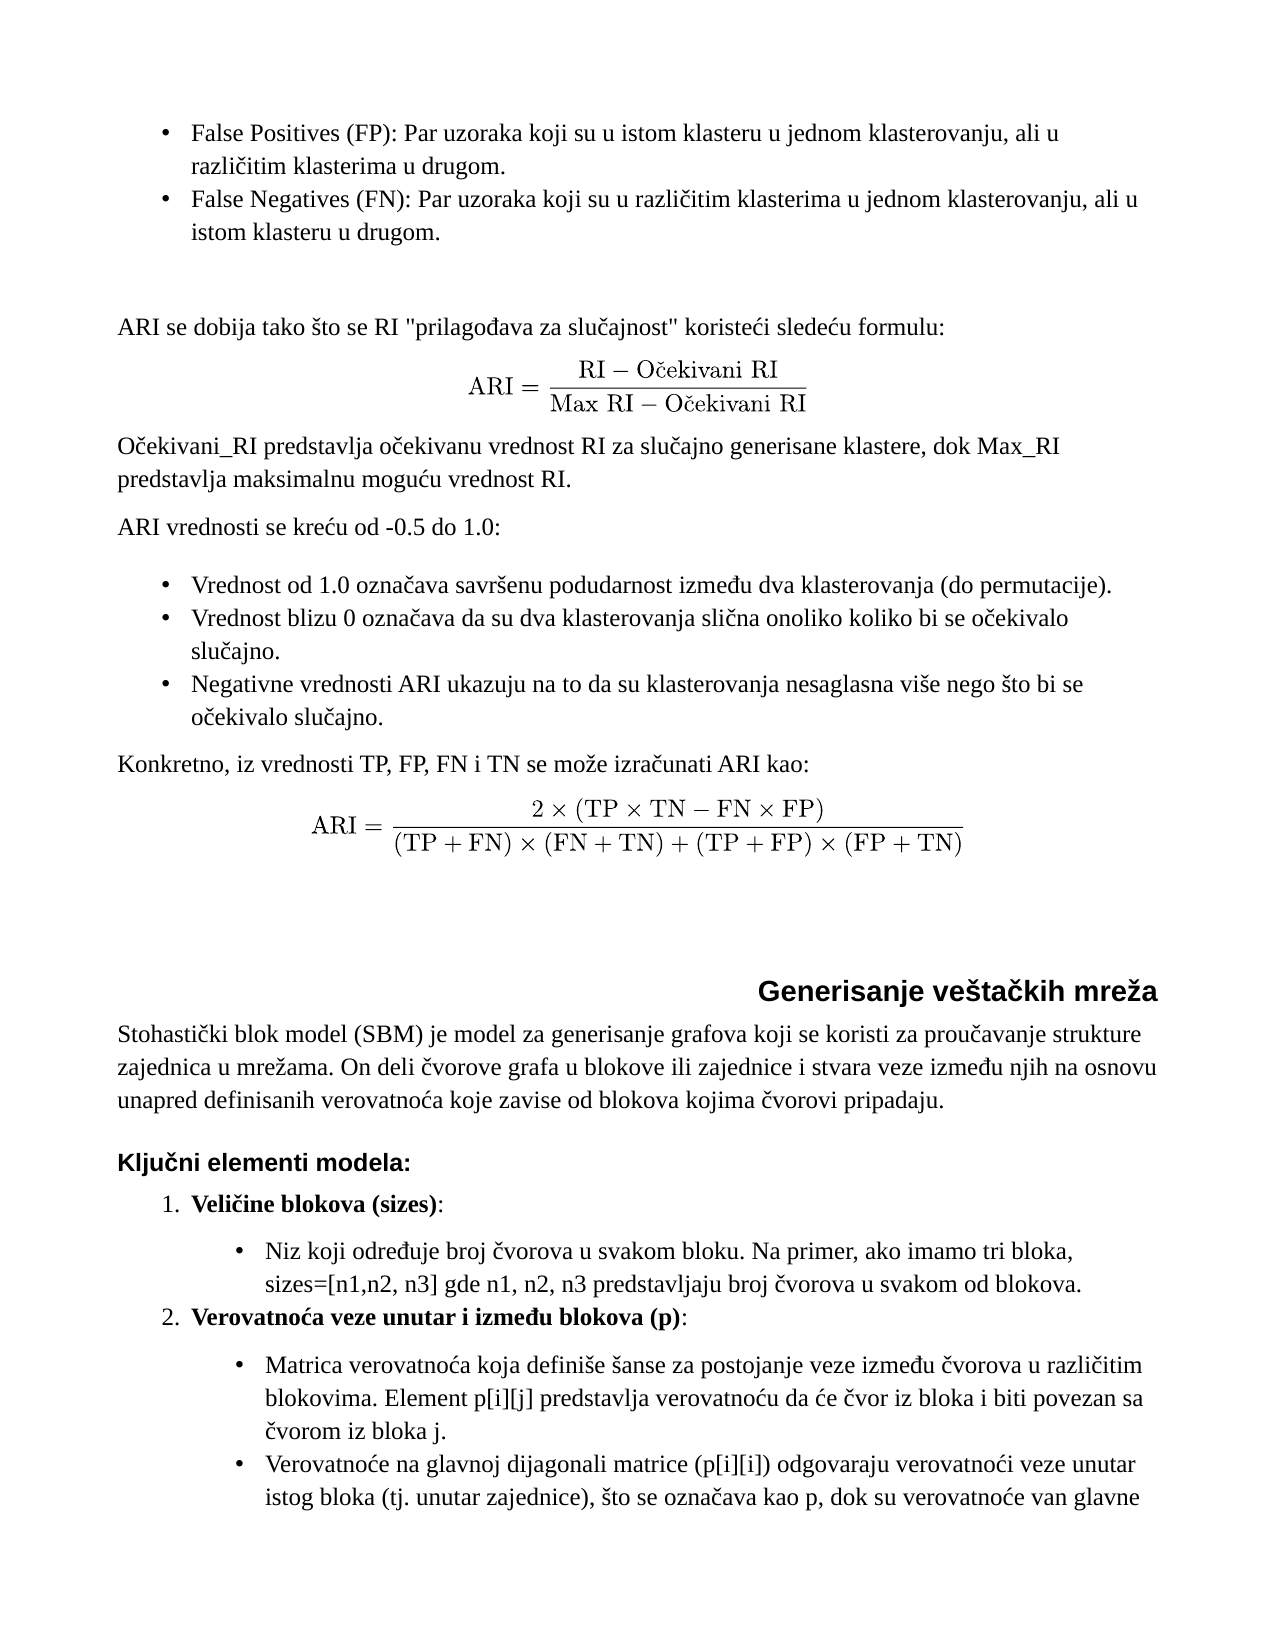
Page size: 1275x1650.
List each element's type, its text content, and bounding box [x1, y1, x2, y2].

list Verovatnoće na glavnoj dijagonali matrice (p[i][i]) odgovaraju verovatnoći veze unutar istog bloka (tj. unutar zajednice), što se označava kao p, dok su verovatnoće van glavne [235, 1449, 1158, 1511]
text Stohastički blok model (SBM) je model za generisanje grafova koji se koristi za proučavanje strukture zajednica u mrežama. On deli čvorove grafa u blokove ili zajednice i stvara veze između njih na osnovu unapred definisanih verovatnoća koje zavise od blokova kojima čvorovi pripadaju. [117, 1019, 1158, 1114]
subtitle Ključni elementi modela: [117, 1147, 1158, 1176]
list False Positives (FP): Par uzoraka koji su u istom klasteru u jednom klasterovanju, ali u različitim klasterima u drugom. [161, 118, 1158, 180]
list Veličine blokova (sizes): [161, 1189, 1158, 1217]
list Negativne vrednosti ARI ukazuju na to da su klasterovanja nesaglasna više nego što bi se očekivalo slučajno. [161, 669, 1158, 731]
text Konkretno, iz vrednosti TP, FP, FN i TN se može izračunati ARI kao: [117, 749, 1158, 778]
list Vrednost blizu 0 označava da su dva klasterovanja slična onoliko koliko bi se očekivalo slučajno. [161, 603, 1158, 664]
subtitle Generisanje veštačkih mreža [117, 974, 1158, 1007]
text ARI se dobija tako što se RI "prilagođava za slučajnost" koristeći sledeću formulu: [117, 312, 1158, 341]
list Matrica verovatnoća koja definiše šanse za postojanje veze između čvorova u različitim blokovima. Element p[i][j] predstavlja verovatnoću da će čvor iz bloka i biti povezan sa čvorom iz bloka j. [235, 1350, 1158, 1445]
list False Negatives (FN): Par uzoraka koji su u različitim klasterima u jednom klasterovanju, ali u istom klasteru u drugom. [161, 184, 1158, 246]
text Očekivani_RI predstavlja očekivanu vrednost RI za slučajno generisane klastere, dok Max_RI predstavlja maksimalnu moguću vrednost RI. [117, 431, 1158, 493]
text ARI vrednosti se kreću od -0.5 do 1.0: [117, 512, 1158, 540]
list Niz koji određuje broj čvorova u svakom bloku. Na primer, ako imamo tri bloka, sizes=[n1,n2, n3] gde n1, n2, n3 predstavljaju broj čvorova u svakom od blokova. [235, 1236, 1158, 1298]
list Vrednost od 1.0 označava savršenu podudarnost između dva klasterovanja (do permutacije). [161, 570, 1158, 598]
list Verovatnoća veze unutar i između blokova (p): [161, 1302, 1158, 1331]
